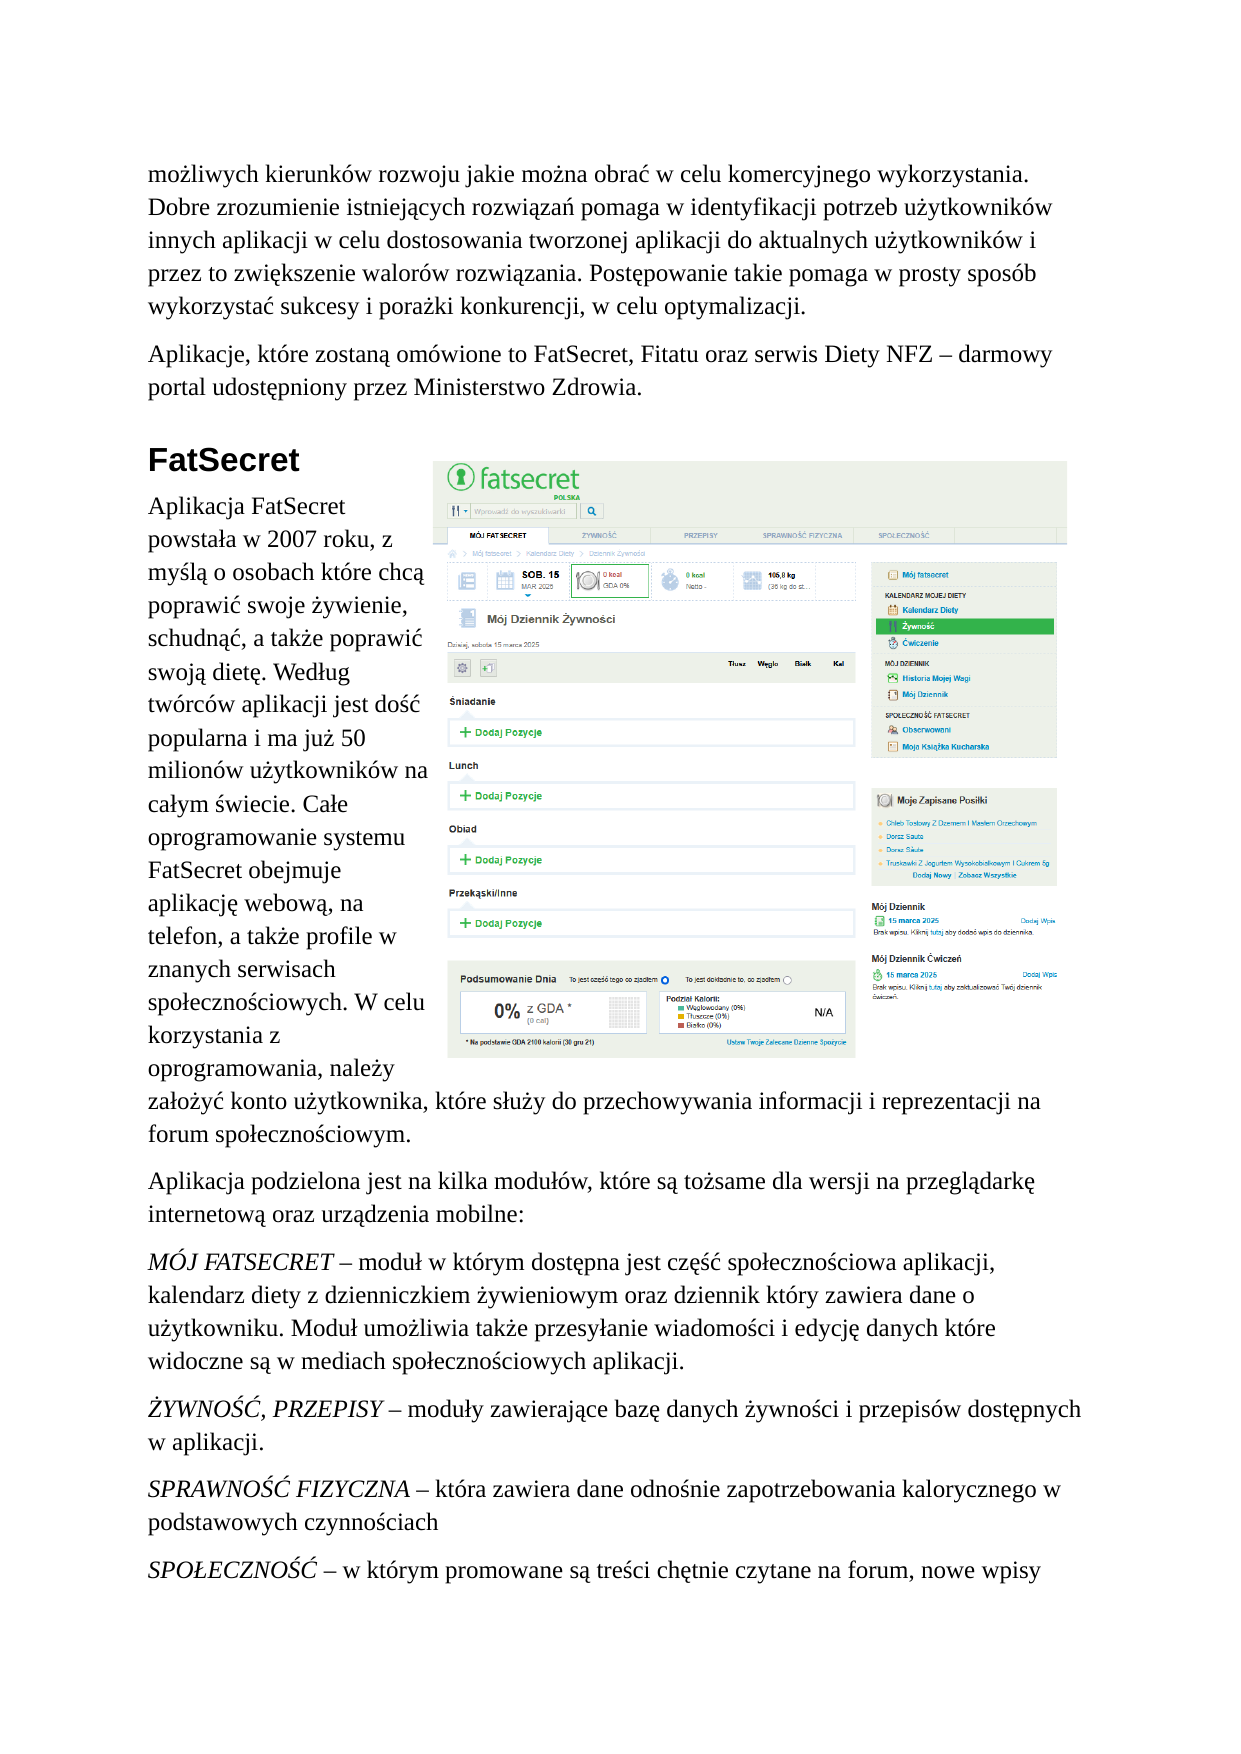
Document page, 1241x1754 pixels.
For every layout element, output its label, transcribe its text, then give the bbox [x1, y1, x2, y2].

text SPRAWNOŚĆ FIZYCZNA – która zawiera dane odnośnie zapotrzebowania kalorycznego w podstawowych czynnościach [148, 1474, 1092, 1536]
picture [432, 461, 1068, 1068]
subtitle FatSecret [148, 441, 1092, 479]
text Aplikacje, które zostaną omówione to FatSecret, Fitatu oraz serwis Diety NFZ – darmowy portal udostępniony przez Ministerstwo Zdrowia. [148, 339, 1092, 401]
text MÓJ FATSECRET – moduł w którym dostępna jest część społecznościowa aplikacji, kalendarz diety z dzienniczkiem żywieniowym oraz dziennik który zawiera dane o użytkowniku. Moduł umożliwia także przesyłanie wiadomości i edycję danych które widoczne są w mediach społecznościowych aplikacji. [148, 1247, 1092, 1375]
text Aplikacja podzielona jest na kilka modułów, które są tożsame dla wersji na przeglądarkę internetową oraz urządzenia mobilne: [148, 1166, 1092, 1228]
text Aplikacja FatSecret powstała w 2007 roku, z myślą o osobach które chcą poprawić swoje żywienie, schudnąć, a także poprawić swoją dietę. Według twórców aplikacji jest dość popularna i ma już 50 milionów użytkowników na całym świecie. Całe oprogramowanie systemu FatSecret obejmuje aplikację webową, na telefon, a także profile w znanych serwisach społecznościowych. W celu korzystania z oprogramowania, należy założyć konto użytkownika, które służy do przechowywania informacji i reprezentacji na forum społecznościowym. [148, 491, 1092, 1148]
text możliwych kierunków rozwoju jakie można obrać w celu komercyjnego wykorzystania. Dobre zrozumienie istniejących rozwiązań pomaga w identyfikacji potrzeb użytkowników innych aplikacji w celu dostosowania tworzonej aplikacji do aktualnych użytkowników i przez to zwiększenie walorów rozwiązania. Postępowanie takie pomaga w prosty sposób wykorzystać sukcesy i porażki konkurencji, w celu optymalizacji. [148, 159, 1092, 320]
text SPOŁECZNOŚĆ – w którym promowane są treści chętnie czytane na forum, nowe wpisy [148, 1555, 1092, 1584]
text ŻYWNOŚĆ, PRZEPISY – moduły zawierające bazę danych żywności i przepisów dostępnych w aplikacji. [148, 1394, 1092, 1456]
